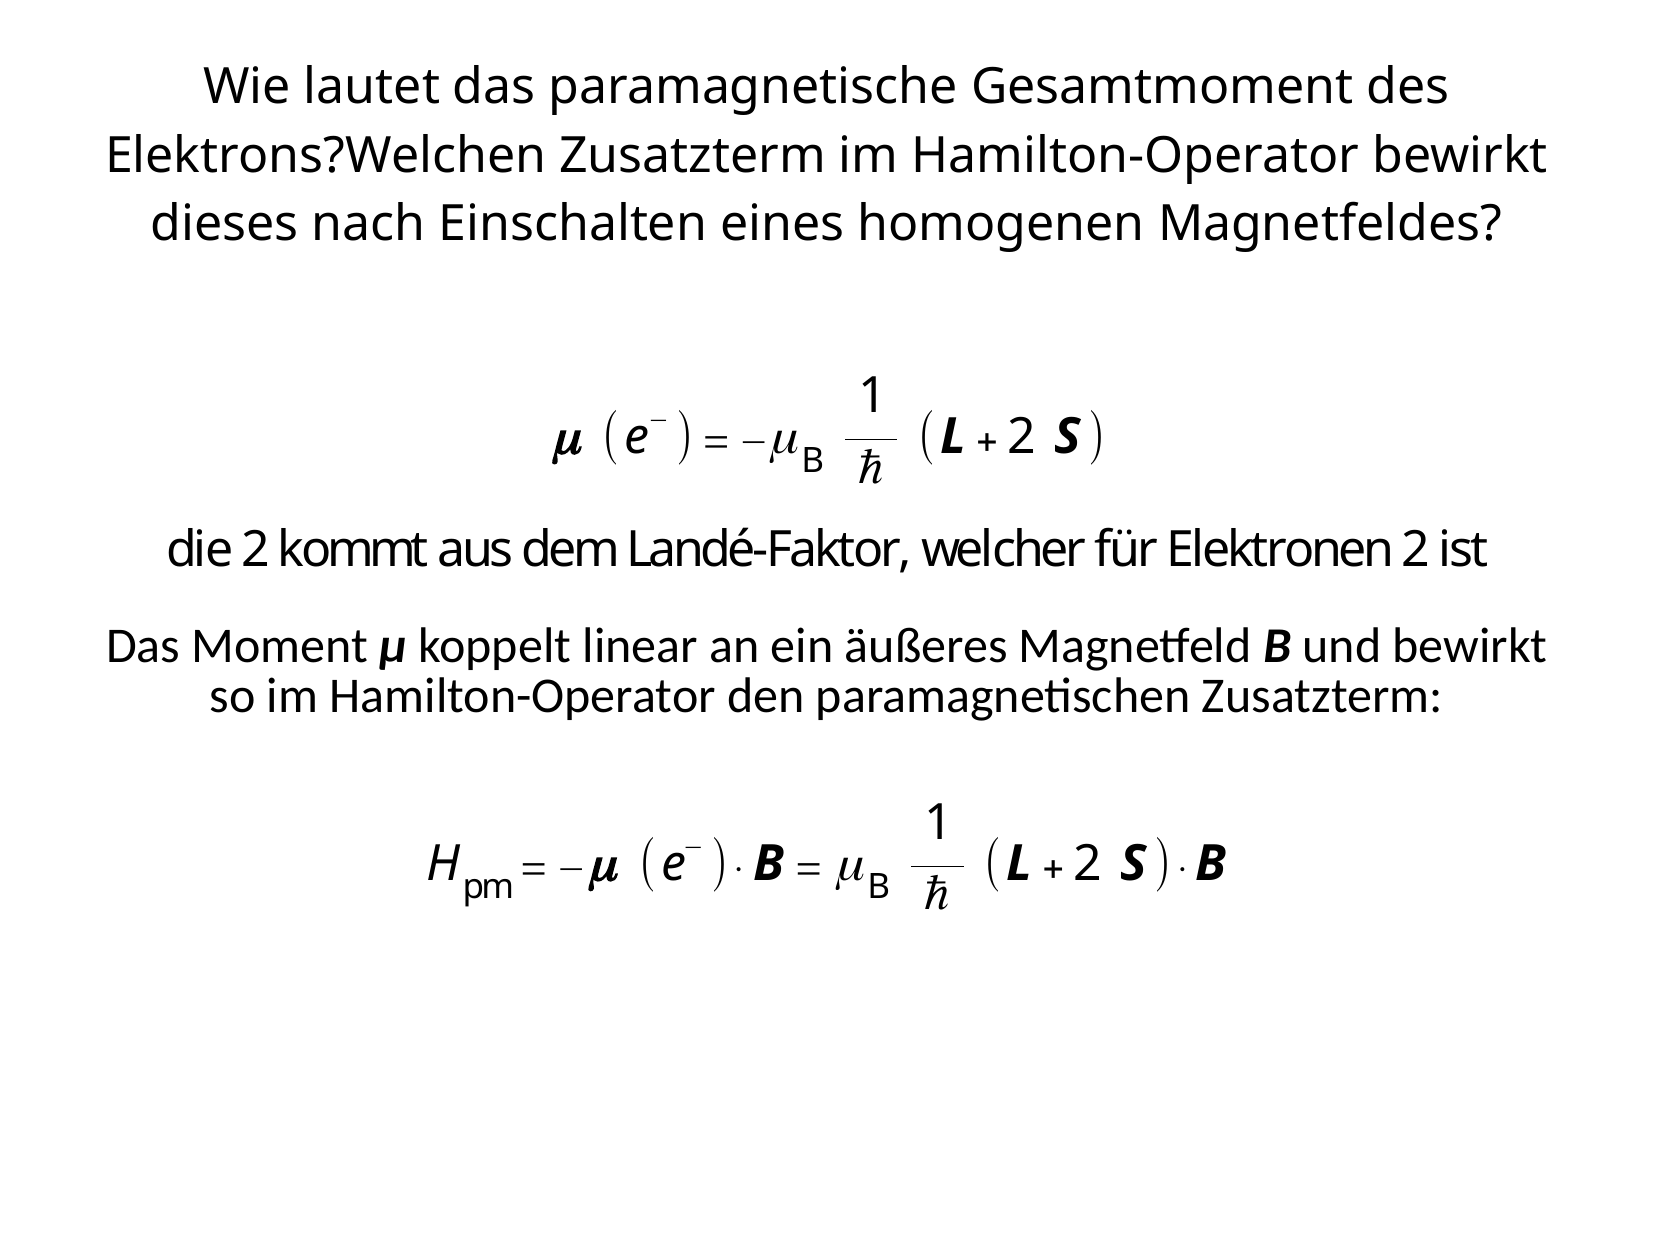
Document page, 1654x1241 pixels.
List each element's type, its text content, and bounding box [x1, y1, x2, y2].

subtitle Das Moment μ koppelt linear an ein äußeres Magnetfeld B und bewirkt so im Hamilton-Operator den paramagnetischen Zusatzterm: [82, 290, 1571, 1010]
title Wie lautet das paramagnetische Gesamtmoment des Elektrons?Welchen Zusatzterm im Hamilton-Operator bewirkt dieses nach Einschalten eines homogenen Magnetfeldes? [82, 49, 1571, 257]
chart [420, 792, 1234, 920]
chart [160, 365, 1493, 579]
